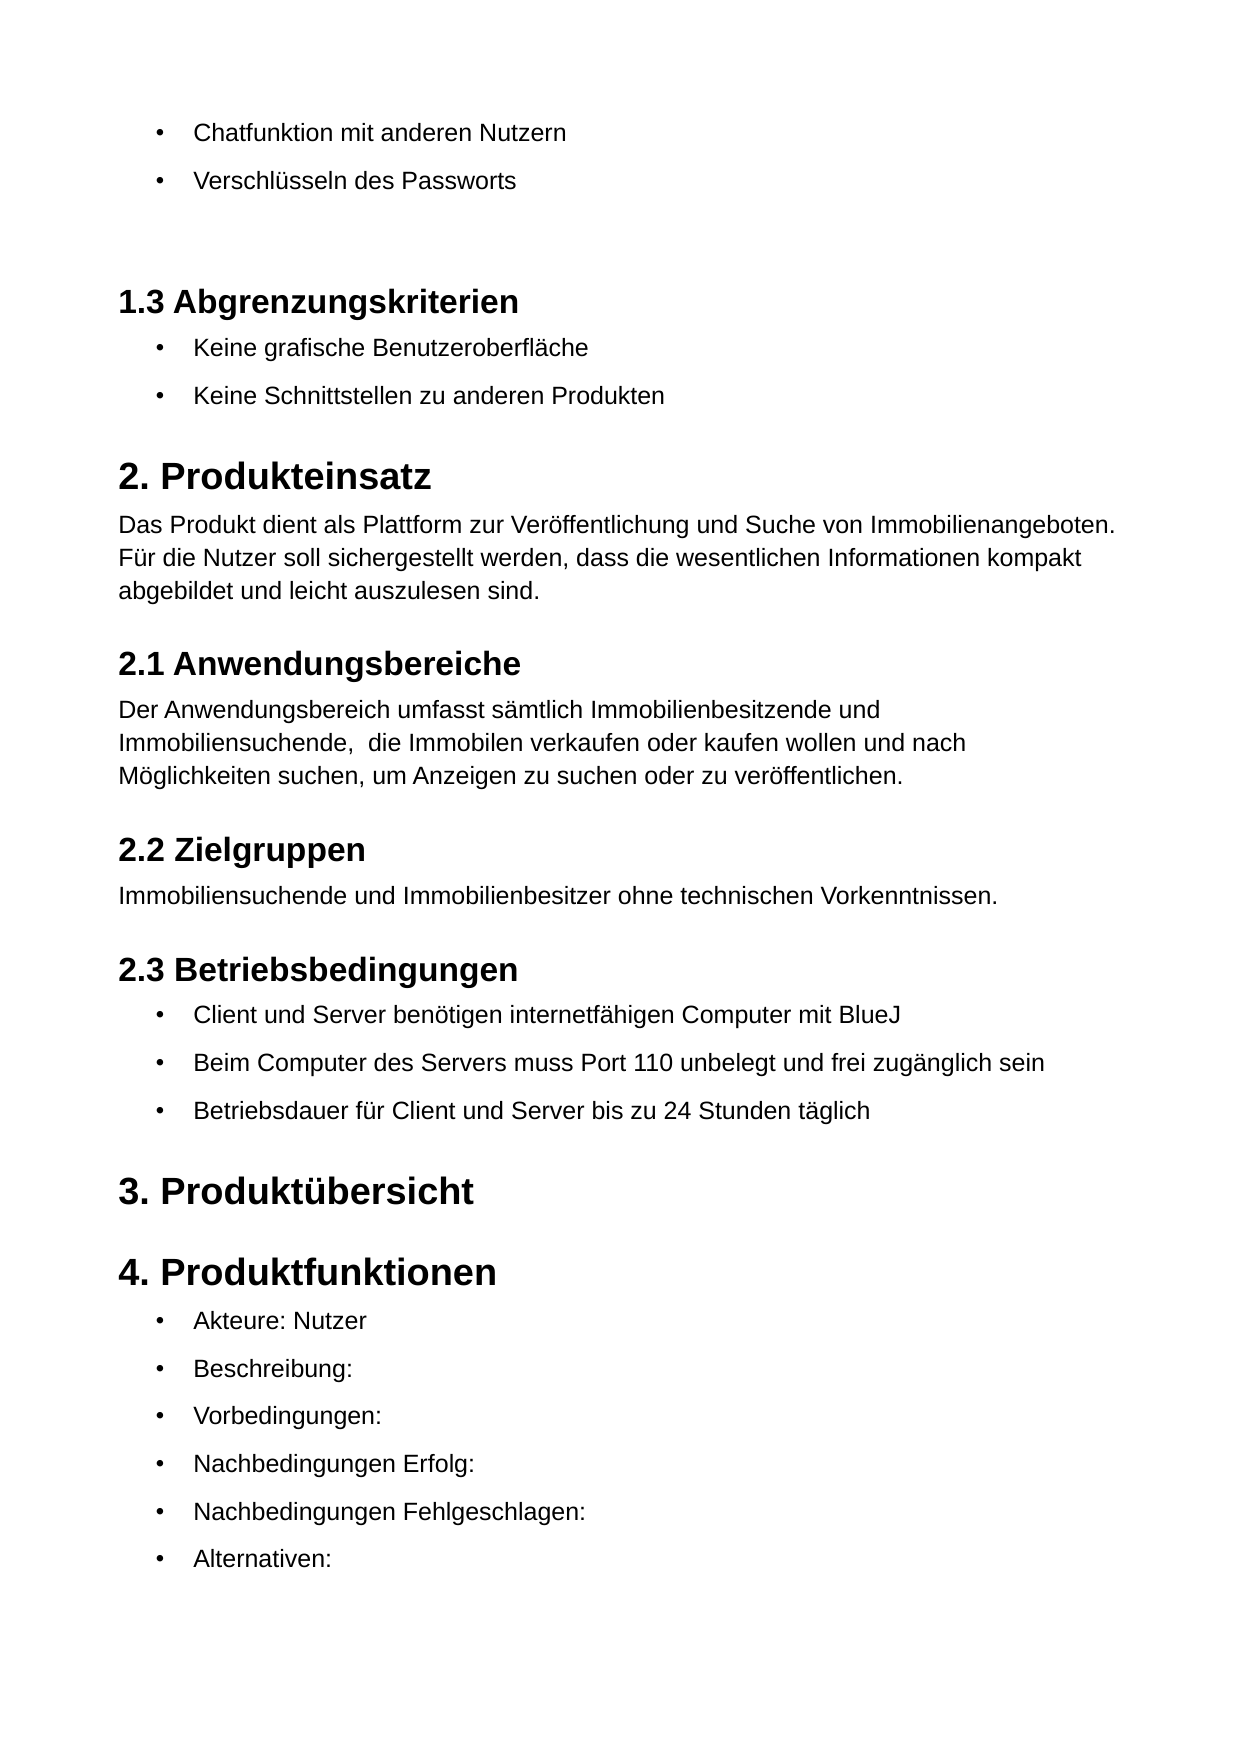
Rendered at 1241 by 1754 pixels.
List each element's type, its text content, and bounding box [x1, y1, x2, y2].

subtitle 2.1 Anwendungsbereiche [118, 644, 1122, 683]
list Beschreibung: [156, 1354, 1122, 1382]
list Client und Server benötigen internetfähigen Computer mit BlueJ [156, 1001, 1122, 1029]
text Das Produkt dient als Plattform zur Veröffentlichung und Suche von Immobilienangeboten. Für die Nutzer soll sichergestellt werden, dass die wesentlichen Informationen kompakt abgebildet und leicht auszulesen sind. [118, 510, 1122, 604]
list Beim Computer des Servers muss Port 110 unbelegt und frei zugänglich sein [156, 1048, 1122, 1077]
subtitle 2.3 Betriebsbedingungen [118, 949, 1122, 988]
text Immobiliensuchende und Immobilienbesitzer ohne technischen Vorkenntnissen. [118, 881, 1122, 910]
subtitle 2.2 Zielgruppen [118, 830, 1122, 868]
list Chatfunktion mit anderen Nutzern [156, 118, 1122, 147]
list Keine grafische Benutzeroberfläche [156, 333, 1122, 362]
subtitle 3. Produktübersicht [118, 1169, 1122, 1212]
subtitle 1.3 Abgrenzungskriterien [118, 282, 1122, 321]
list Nachbedingungen Erfolg: [156, 1449, 1122, 1478]
list Vorbedingungen: [156, 1401, 1122, 1430]
list Keine Schnittstellen zu anderen Produkten [156, 381, 1122, 410]
list Nachbedingungen Fehlgeschlagen: [156, 1497, 1122, 1526]
list Verschlüsseln des Passworts [156, 166, 1122, 195]
subtitle 4. Produktfunktionen [118, 1250, 1122, 1293]
list Betriebsdauer für Client und Server bis zu 24 Stunden täglich [156, 1096, 1122, 1125]
subtitle 2. Produkteinsatz [118, 453, 1122, 497]
list Alternativen: [156, 1544, 1122, 1573]
list Akteure: Nutzer [156, 1306, 1122, 1335]
text Der Anwendungsbereich umfasst sämtlich Immobilienbesitzende und Immobiliensuchende, die Immobilen verkaufen oder kaufen wollen und nach Möglichkeiten suchen, um Anzeigen zu suchen oder zu veröffentlichen. [118, 695, 1122, 790]
